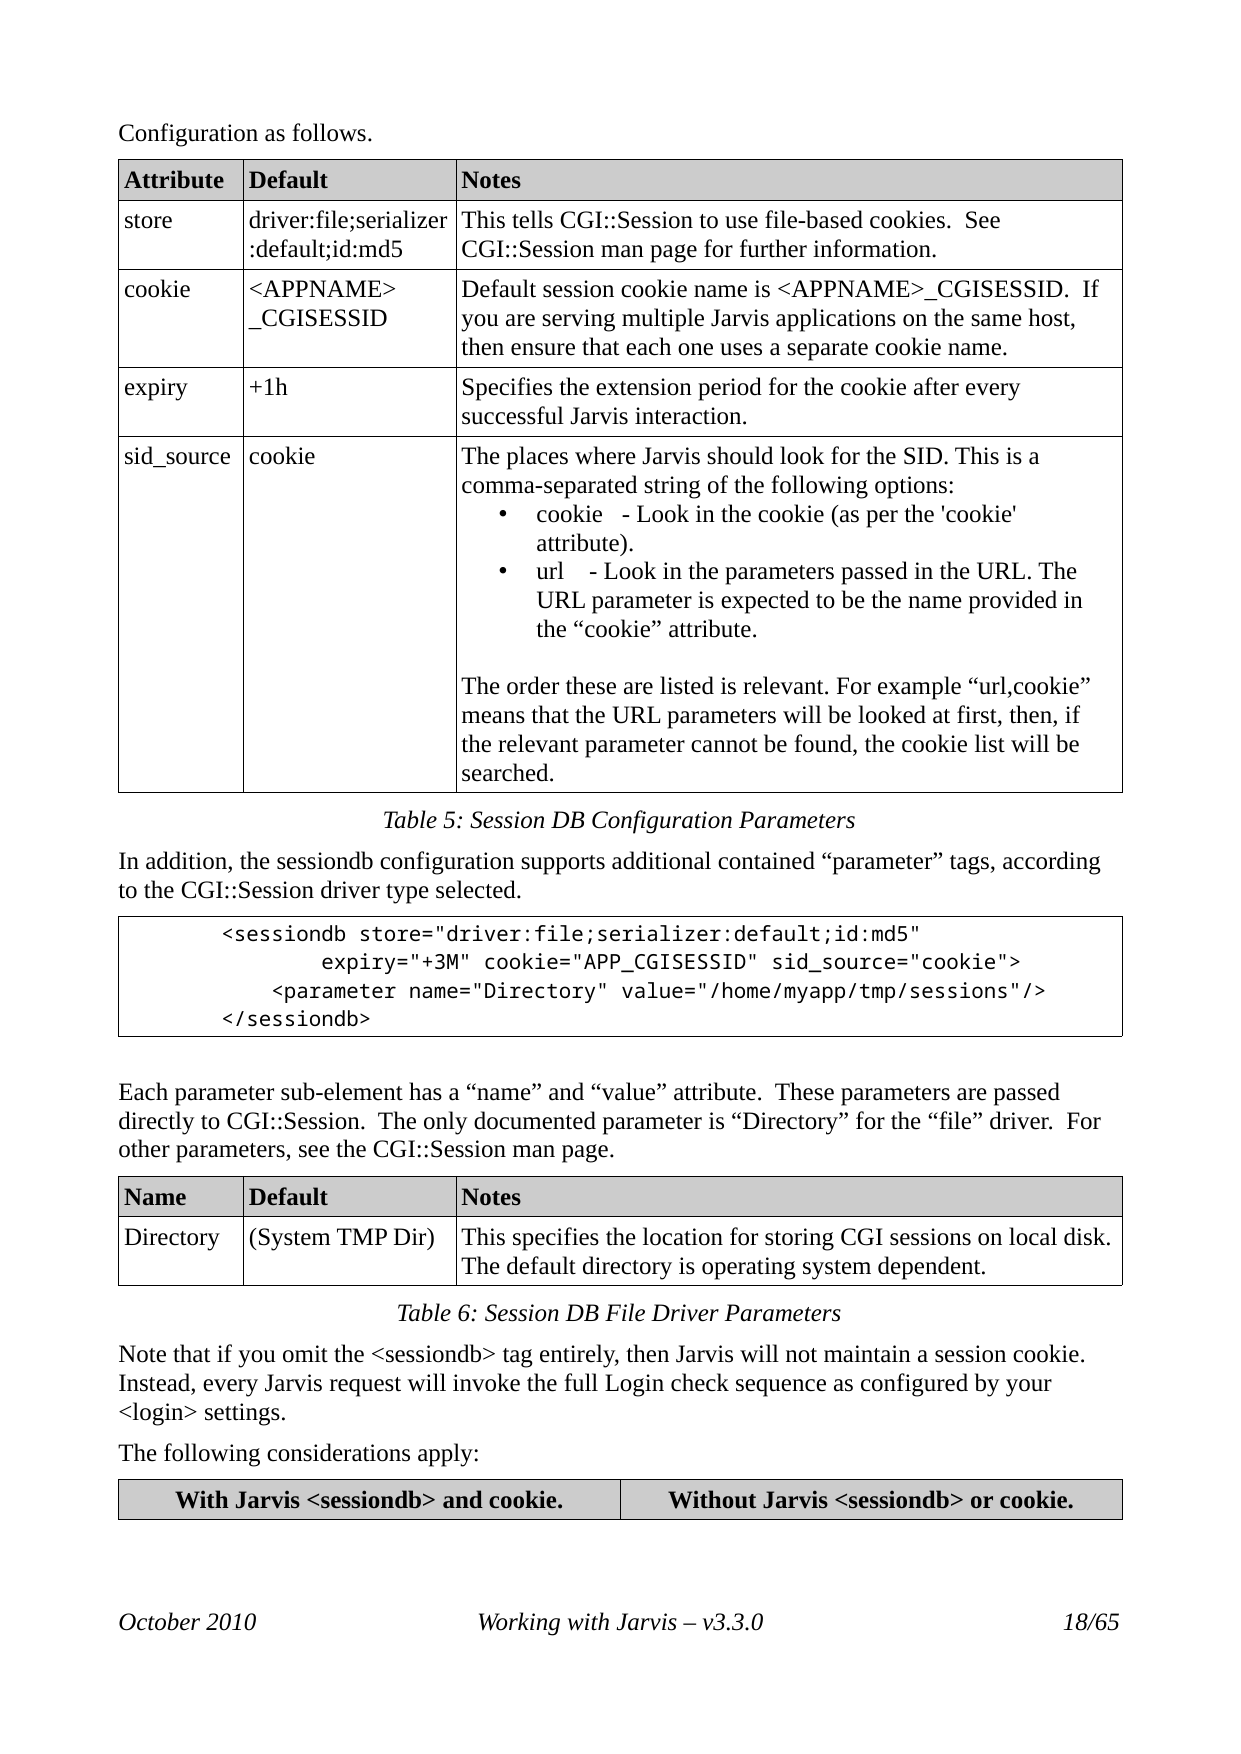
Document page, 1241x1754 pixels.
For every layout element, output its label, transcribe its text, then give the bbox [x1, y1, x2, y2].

table_cell cookie [119, 270, 243, 367]
table_cell sid_source [119, 437, 243, 792]
table_cell Default session cookie name is <APPNAME>_CGISESSID. If you are serving multiple Jarvis applications on the same host, then ensure that each one uses a separate cookie name. [457, 270, 1122, 367]
table_cell driver:file;serializer :default;id:md5 [244, 201, 456, 269]
table_cell Directory [119, 1217, 243, 1285]
table_cell expiry [119, 368, 243, 436]
text Note that if you omit the <sessiondb> tag entirely, then Jarvis will not maintain a session cookie. Instead, every Jarvis request will invoke the full Login check sequence as configured by your <login> settings. [118, 1339, 1122, 1425]
text In addition, the sessiondb configuration supports additional contained “parameter” tags, according to the CGI::Session driver type selected. [118, 846, 1122, 903]
text Configuration as follows. [118, 118, 1122, 147]
text Table 6: Session DB File Driver Parameters [118, 1298, 1122, 1327]
table_cell Specifies the extension period for the cookie after every successful Jarvis interaction. [457, 368, 1122, 436]
table_cell store [119, 201, 243, 269]
table_cell This tells CGI::Session to use file-based cookies. See CGI::Session man page for further information. [457, 201, 1122, 269]
text Table 5: Session DB Configuration Parameters [118, 805, 1122, 833]
text Each parameter sub-element has a “name” and “value” attribute. These parameters are passed directly to CGI::Session. The only documented parameter is “Directory” for the “file” driver. For other parameters, see the CGI::Session man page. [118, 1077, 1122, 1163]
table_cell (System TMP Dir) [244, 1217, 456, 1285]
text <parameter name="Directory" value="/home/myapp/tmp/sessions"/> [119, 973, 1122, 1001]
table_header Default [244, 1177, 456, 1216]
table_header Without Jarvis <sessiondb> or cookie. [621, 1480, 1122, 1519]
table_cell <APPNAME> _CGISESSID [244, 270, 456, 367]
table_cell This specifies the location for storing CGI sessions on local disk. The default directory is operating system dependent. [457, 1217, 1122, 1285]
text <sessiondb store="driver:file;serializer:default;id:md5" [119, 917, 1122, 944]
text expiry="+3M" cookie="APP_CGISESSID" sid_source="cookie"> [119, 944, 1122, 973]
text The following considerations apply: [118, 1438, 1122, 1467]
table_header Notes [457, 160, 1122, 200]
table_cell The places where Jarvis should look for the SID. This is a comma-separated string of the following options: cookie - Look in the cookie (as per the 'cookie' attribute). url - Look in the parameters passed in the URL. The URL parameter is expected to be the name provided in the “cookie” attribute. The order these are listed is relevant. For example “url,cookie” means that the URL parameters will be looked at first, then, if the relevant parameter cannot be found, the cookie list will be searched. [457, 437, 1122, 792]
text </sessiondb> [119, 1001, 1122, 1036]
table_header Attribute [119, 160, 243, 200]
table_header With Jarvis <sessiondb> and cookie. [119, 1480, 620, 1519]
table_cell cookie [244, 437, 456, 792]
table_header Default [244, 160, 456, 200]
table_cell +1h [244, 368, 456, 436]
table_header Name [119, 1177, 243, 1216]
table_header Notes [457, 1177, 1122, 1216]
